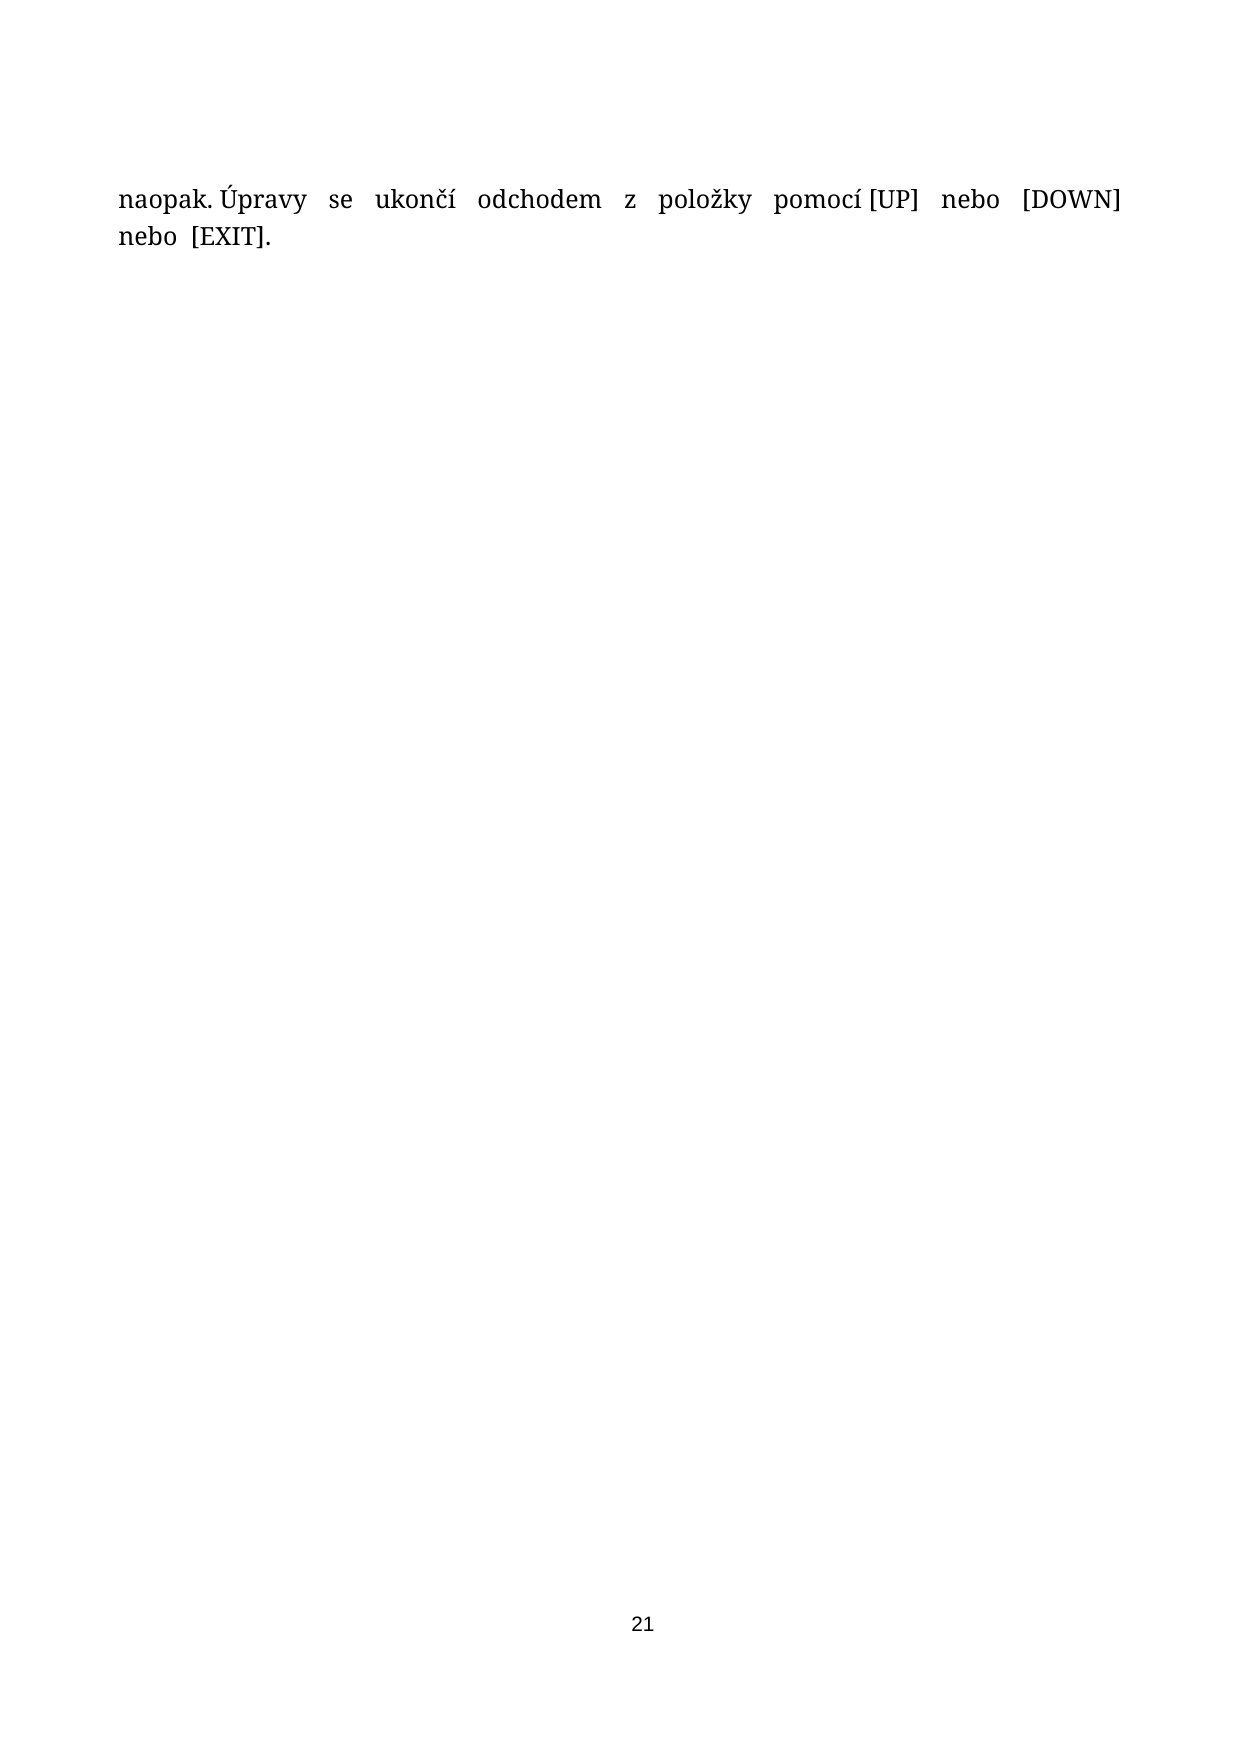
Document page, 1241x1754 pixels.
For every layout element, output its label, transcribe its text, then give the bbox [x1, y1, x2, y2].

text naopak. Úpravy se ukončí od­chodem z položky pomocí [UP] nebo [DOWN] nebo [EXIT]. [118, 182, 1122, 253]
